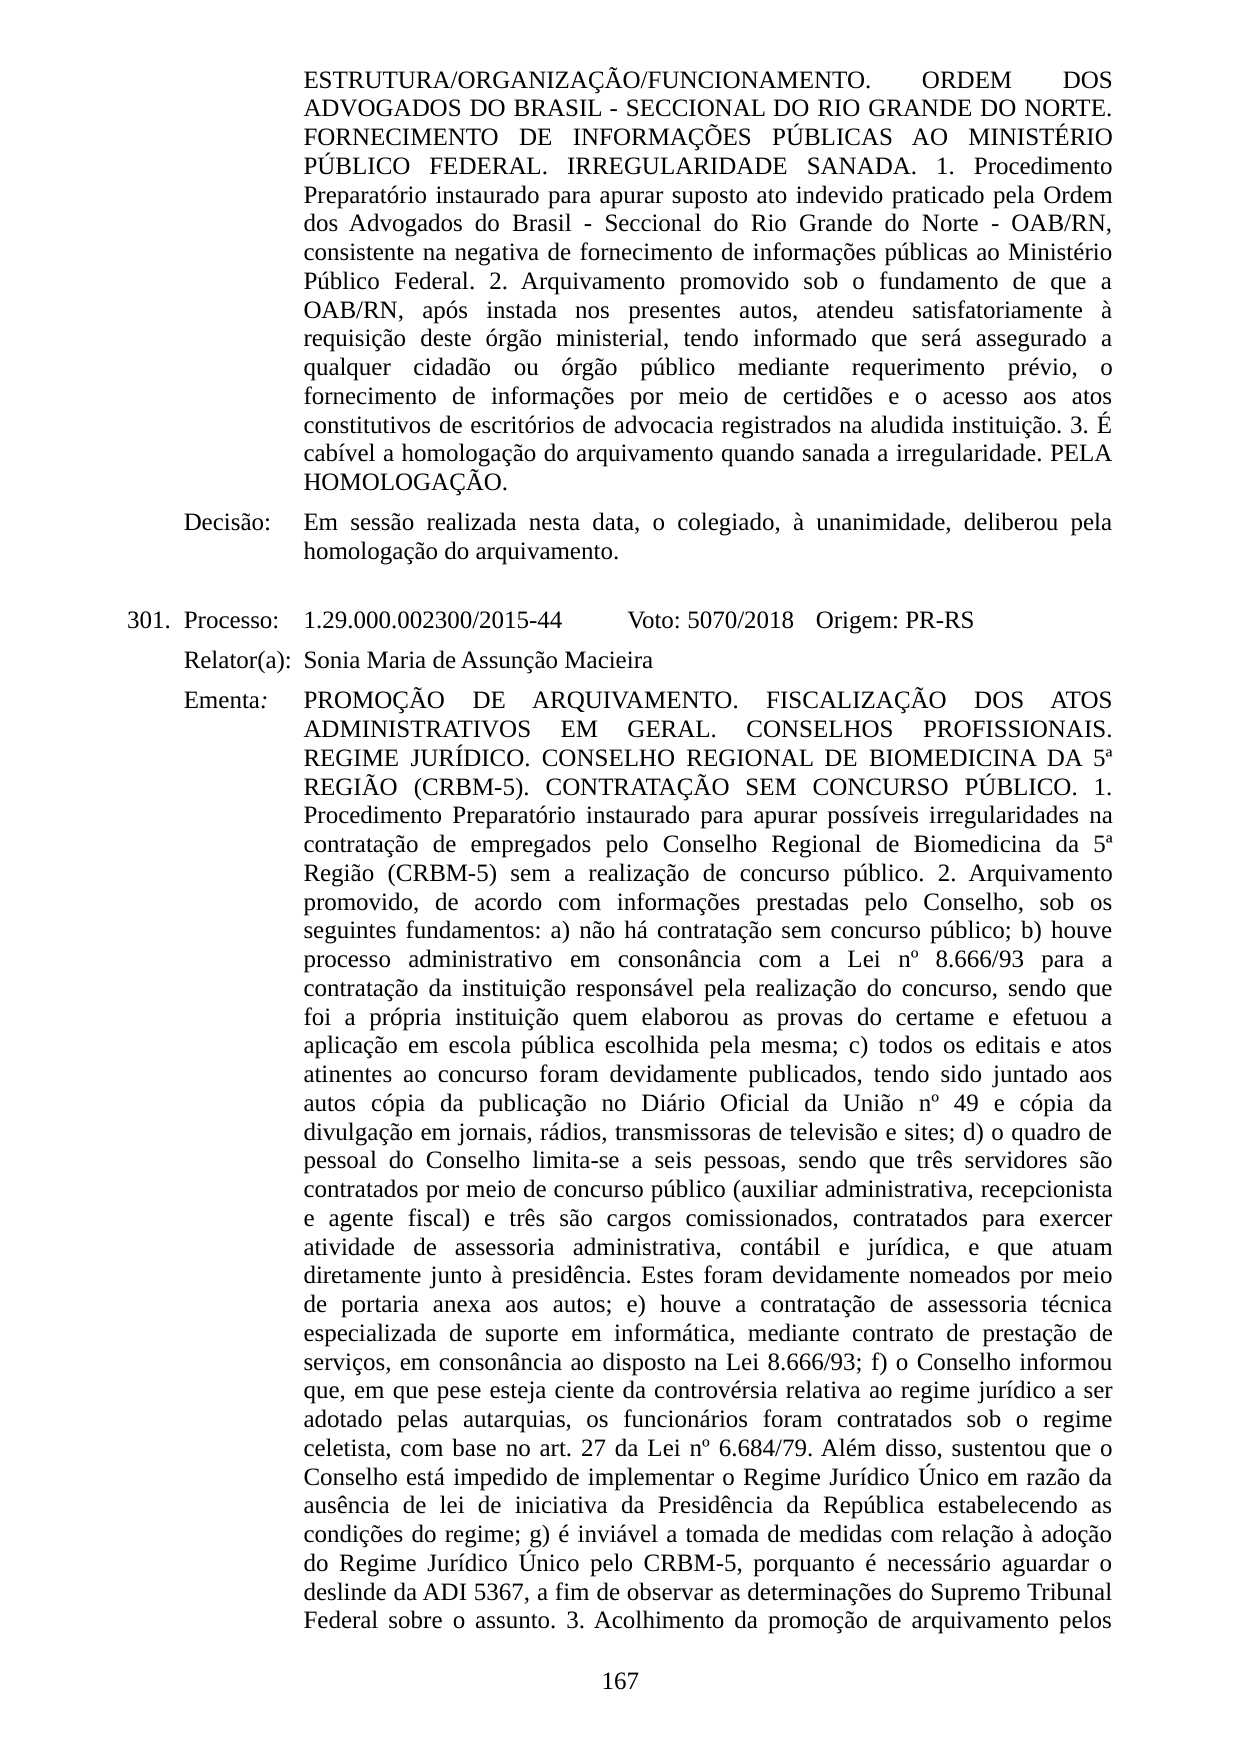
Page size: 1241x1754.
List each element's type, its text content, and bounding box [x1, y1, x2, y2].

table_header 1.29.000.002300/2015-44 [298, 600, 621, 640]
table_cell [121, 59, 178, 502]
table_header Processo: [178, 600, 298, 640]
table_cell [121, 640, 178, 680]
table_header 301. [121, 600, 178, 640]
table_cell Sonia Maria de Assunção Macieira [298, 640, 1119, 680]
table_cell [178, 59, 298, 502]
table_header Origem: PR-RS [810, 600, 1119, 640]
table_cell [121, 502, 178, 571]
table_cell Relator(a): [178, 640, 298, 680]
table_cell Em sessão realizada nesta data, o colegiado, à unanimidade, deliberou pela homologação do arquivamento. [298, 502, 1119, 571]
table_cell PROMOÇÃO DE ARQUIVAMENTO. FISCALIZAÇÃO DOS ATOS ADMINISTRATIVOS EM GERAL. CONSELHOS PROFISSIONAIS. REGIME JURÍDICO. CONSELHO REGIONAL DE BIOMEDICINA DA 5ª REGIÃO (CRBM-5). CONTRATAÇÃO SEM CONCURSO PÚBLICO. 1. Procedimento Preparatório instaurado para apurar possíveis irregularidades na contratação de empregados pelo Conselho Regional de Biomedicina da 5ª Região (CRBM-5) sem a realização de concurso público. 2. Arquivamento promovido, de acordo com informações prestadas pelo Conselho, sob os seguintes fundamentos: a) não há contratação sem concurso público; b) houve processo administrativo em consonância com a Lei nº 8.666/93 para a contratação da instituição responsável pela realização do concurso, sendo que foi a própria instituição quem elaborou as provas do certame e efetuou a aplicação em escola pública escolhida pela mesma; c) todos os editais e atos atinentes ao concurso foram devidamente publicados, tendo sido juntado aos autos cópia da publicação no Diário Oficial da União nº 49 e cópia da divulgação em jornais, rádios, transmissoras de televisão e sites; d) o quadro de pessoal do Conselho limita-se a seis pessoas, sendo que três servidores são contratados por meio de concurso público (auxiliar administrativa, recepcionista e agente fiscal) e três são cargos comissionados, contratados para exercer atividade de assessoria administrativa, contábil e jurídica, e que atuam diretamente junto à presidência. Estes foram devidamente nomeados por meio de portaria anexa aos autos; e) houve a contratação de assessoria técnica especializada de suporte em informática, mediante contrato de prestação de serviços, em consonância ao disposto na Lei 8.666/93; f) o Conselho informou que, em que pese esteja ciente da controvérsia relativa ao regime jurídico a ser adotado pelas autarquias, os funcionários foram contratados sob o regime celetista, com base no art. 27 da Lei nº 6.684/79. Além disso, sustentou que o Conselho está impedido de implementar o Regime Jurídico Único em razão da ausência de lei de iniciativa da Presidência da República estabelecendo as condições do regime; g) é inviável a tomada de medidas com relação à adoção do Regime Jurídico Único pelo CRBM-5, porquanto é necessário aguardar o deslinde da ADI 5367, a fim de observar as determinações do Supremo Tribunal Federal sobre o assunto. 3. Acolhimento da promoção de arquivamento pelos [298, 680, 1119, 1640]
table_cell Ementa: [178, 680, 298, 1640]
table_cell [121, 680, 178, 1640]
table_cell Decisão: [178, 502, 298, 571]
table_cell ESTRUTURA/ORGANIZAÇÃO/FUNCIONAMENTO. ORDEM DOS ADVOGADOS DO BRASIL - SECCIONAL DO RIO GRANDE DO NORTE. FORNECIMENTO DE INFORMAÇÕES PÚBLICAS AO MINISTÉRIO PÚBLICO FEDERAL. IRREGULARIDADE SANADA. 1. Procedimento Preparatório instaurado para apurar suposto ato indevido praticado pela Ordem dos Advogados do Brasil - Seccional do Rio Grande do Norte - OAB/RN, consistente na negativa de fornecimento de informações públicas ao Ministério Público Federal. 2. Arquivamento promovido sob o fundamento de que a OAB/RN, após instada nos presentes autos, atendeu satisfatoriamente à requisição deste órgão ministerial, tendo informado que será assegurado a qualquer cidadão ou órgão público mediante requerimento prévio, o fornecimento de informações por meio de certidões e o acesso aos atos constitutivos de escritórios de advocacia registrados na aludida instituição. 3. É cabível a homologação do arquivamento quando sanada a irregularidade. PELA HOMOLOGAÇÃO. [298, 59, 1119, 502]
table_header Voto: 5070/2018 [621, 600, 810, 640]
